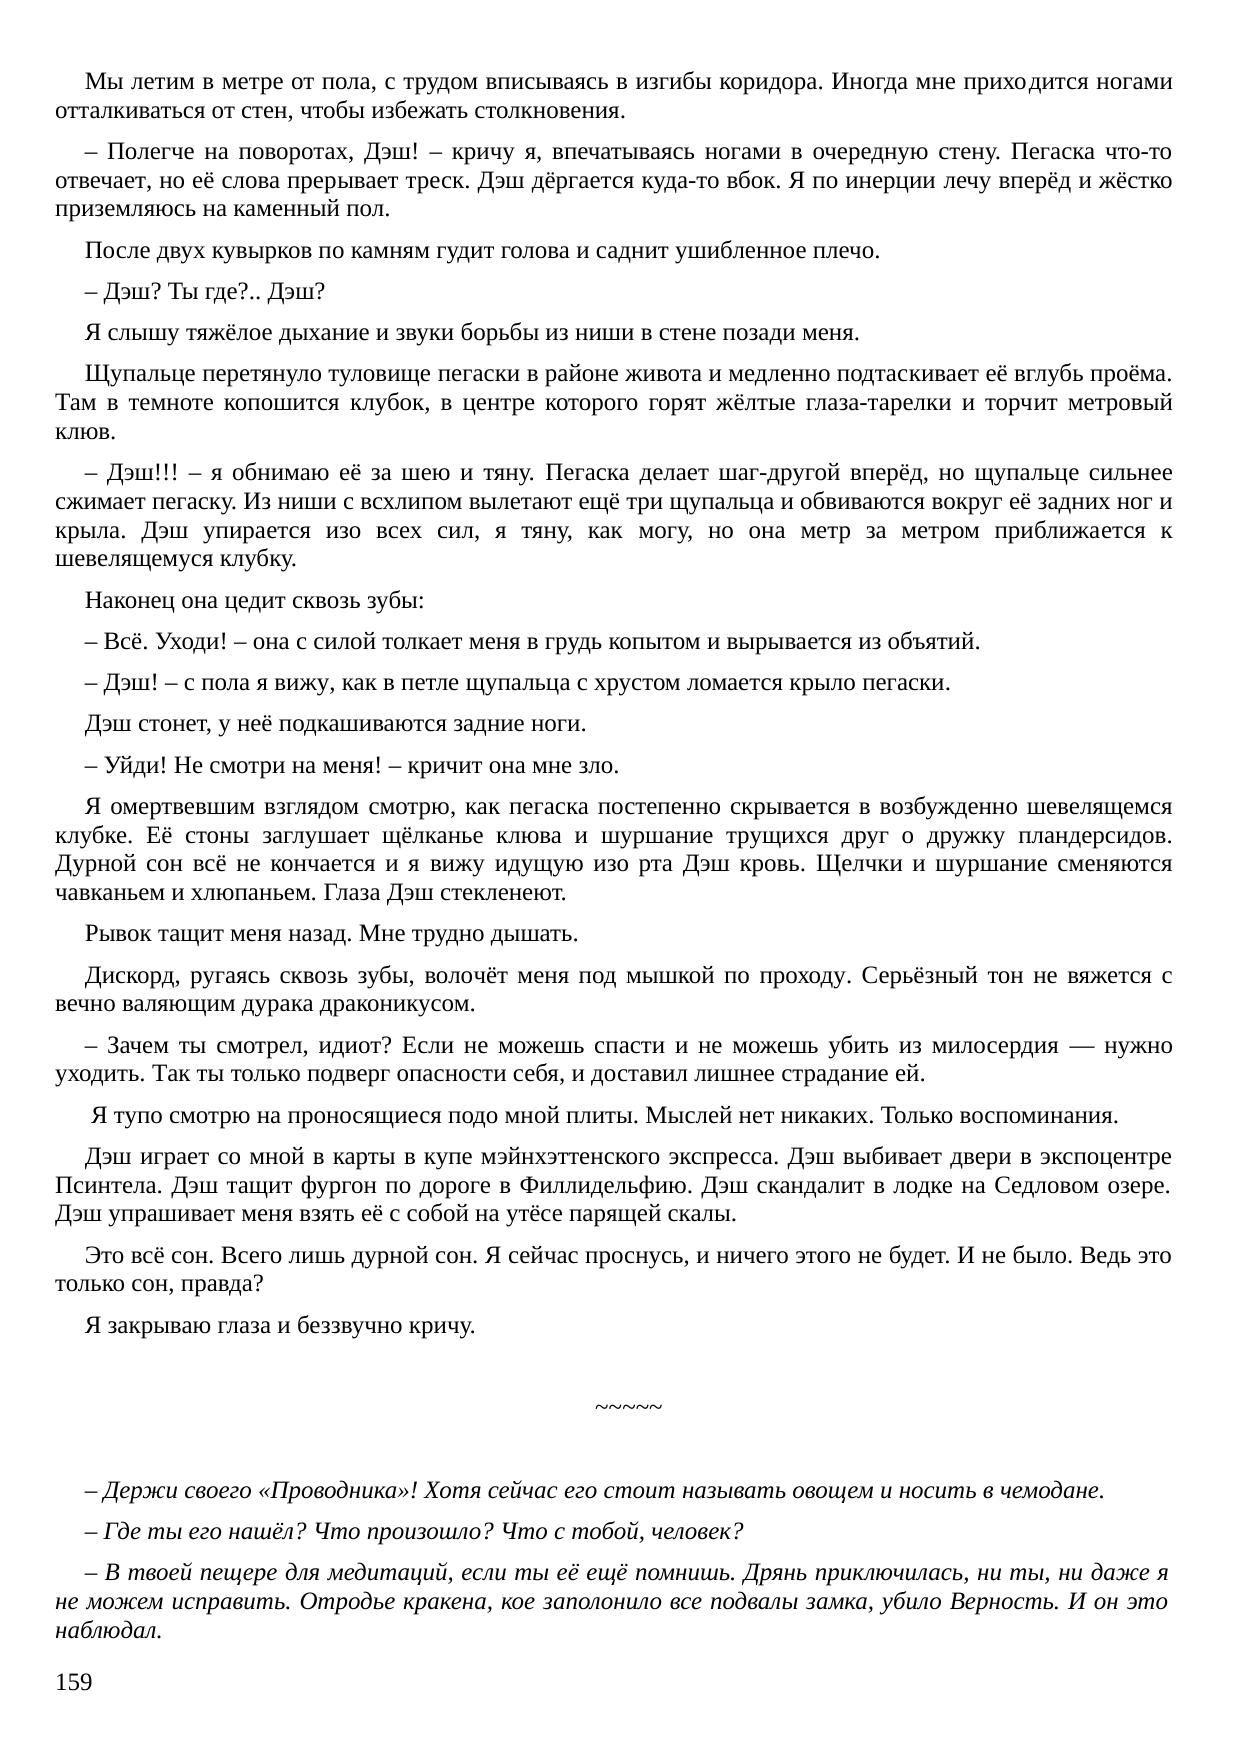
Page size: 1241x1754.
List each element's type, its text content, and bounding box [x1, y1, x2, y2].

text Я закрываю глаза и беззвучно кричу. [55, 1310, 1173, 1338]
text – Полегче на поворотах, Дэш! – кричу я, впечатываясь ногами в очередную стену. Пегаска что-то отвечает, но её слова прерывает треск. Дэш дёргается куда-то вбок. Я по инерции лечу вперёд и жёстко приземляюсь на каменный пол. [55, 136, 1173, 222]
text ~~~~~ [55, 1392, 1173, 1421]
text Дэш стонет, у неё подкашиваются задние ноги. [55, 708, 1173, 737]
text Дискорд, ругаясь сквозь зубы, волочёт меня под мышкой по проходу. Серьёзный тон не вяжется с вечно валяющим дурака драконикусом. [55, 960, 1173, 1017]
text – Всё. Уходи! – она с силой толкает меня в грудь копытом и вырывается из объятий. [55, 626, 1173, 655]
text Рывок тащит меня назад. Мне трудно дышать. [55, 918, 1173, 947]
text Щупальце перетянуло туловище пегаски в районе живота и медленно подтаскивает её вглубь проёма. Там в темноте копошится клубок, в центре которого горят жёлтые глаза-тарелки и торчит метровый клюв. [55, 358, 1173, 445]
text Я омертвевшим взглядом смотрю, как пегаска постепенно скрывается в возбужденно шевелящемся клубке. Её стоны заглушает щёлканье клюва и шуршание трущихся друг о дружку пландерсидов. Дурной сон всё не кончается и я вижу идущую изо рта Дэш кровь. Щелчки и шуршание сменяются чавканьем и хлюпаньем. Глаза Дэш стекленеют. [55, 791, 1173, 906]
text – Дэш? Ты где?.. Дэш? [55, 276, 1173, 305]
text Я слышу тяжёлое дыхание и звуки борьбы из ниши в стене позади меня. [55, 317, 1173, 346]
text Я тупо смотрю на проносящиеся подо мной плиты. Мыслей нет никаких. Только воспоминания. [55, 1100, 1173, 1128]
text Мы летим в метре от пола, с трудом вписываясь в изгибы коридора. Иногда мне приходится ногами отталкиваться от стен, чтобы избежать столкновения. [55, 66, 1173, 123]
text После двух кувырков по камням гудит голова и саднит ушибленное плечо. [55, 235, 1173, 263]
text – Дэш! – с пола я вижу, как в петле щупальца с хрустом ломается крыло пегаски. [55, 667, 1173, 696]
text – Зачем ты смотрел, идиот? Если не можешь спасти и не можешь убить из милосердия — нужно уходить. Так ты только подверг опасности себя, и доставил лишнее страдание ей. [55, 1030, 1173, 1087]
text – Дэш!!! – я обнимаю её за шею и тяну. Пегаска делает шаг-другой вперёд, но щупальце сильнее сжимает пегаску. Из ниши с всхлипом вылетают ещё три щупальца и обвиваются вокруг её задних ног и крыла. Дэш упирается изо всех сил, я тяну, как могу, но она метр за метром приближается к шевелящемуся клубку. [55, 457, 1173, 572]
text – Где ты его нашёл? Что произошло? Что с тобой, человек? [55, 1516, 1173, 1545]
text Это всё сон. Всего лишь дурной сон. Я сейчас проснусь, и ничего этого не будет. И не было. Ведь это только сон, правда? [55, 1240, 1173, 1297]
text Наконец она цедит сквозь зубы: [55, 585, 1173, 613]
text – В твоей пещере для медитаций, если ты её ещё помнишь. Дрянь приключилась, ни ты, ни даже я не можем исправить. Отродье кракена, кое заполонило все подвалы замка, убило Верность. И он это наблюдал. [55, 1557, 1173, 1643]
text – Уйди! Не смотри на меня! – кричит она мне зло. [55, 750, 1173, 778]
text Дэш играет со мной в карты в купе мэйнхэттенского экспресса. Дэш выбивает двери в экспоцентре Псинтела. Дэш тащит фургон по дороге в Филлидельфию. Дэш скандалит в лодке на Седловом озере. Дэш упрашивает меня взять её с собой на утёсе парящей скалы. [55, 1141, 1173, 1227]
text – Держи своего «Проводника»! Хотя сейчас его стоит называть овощем и носить в чемодане. [55, 1475, 1173, 1503]
